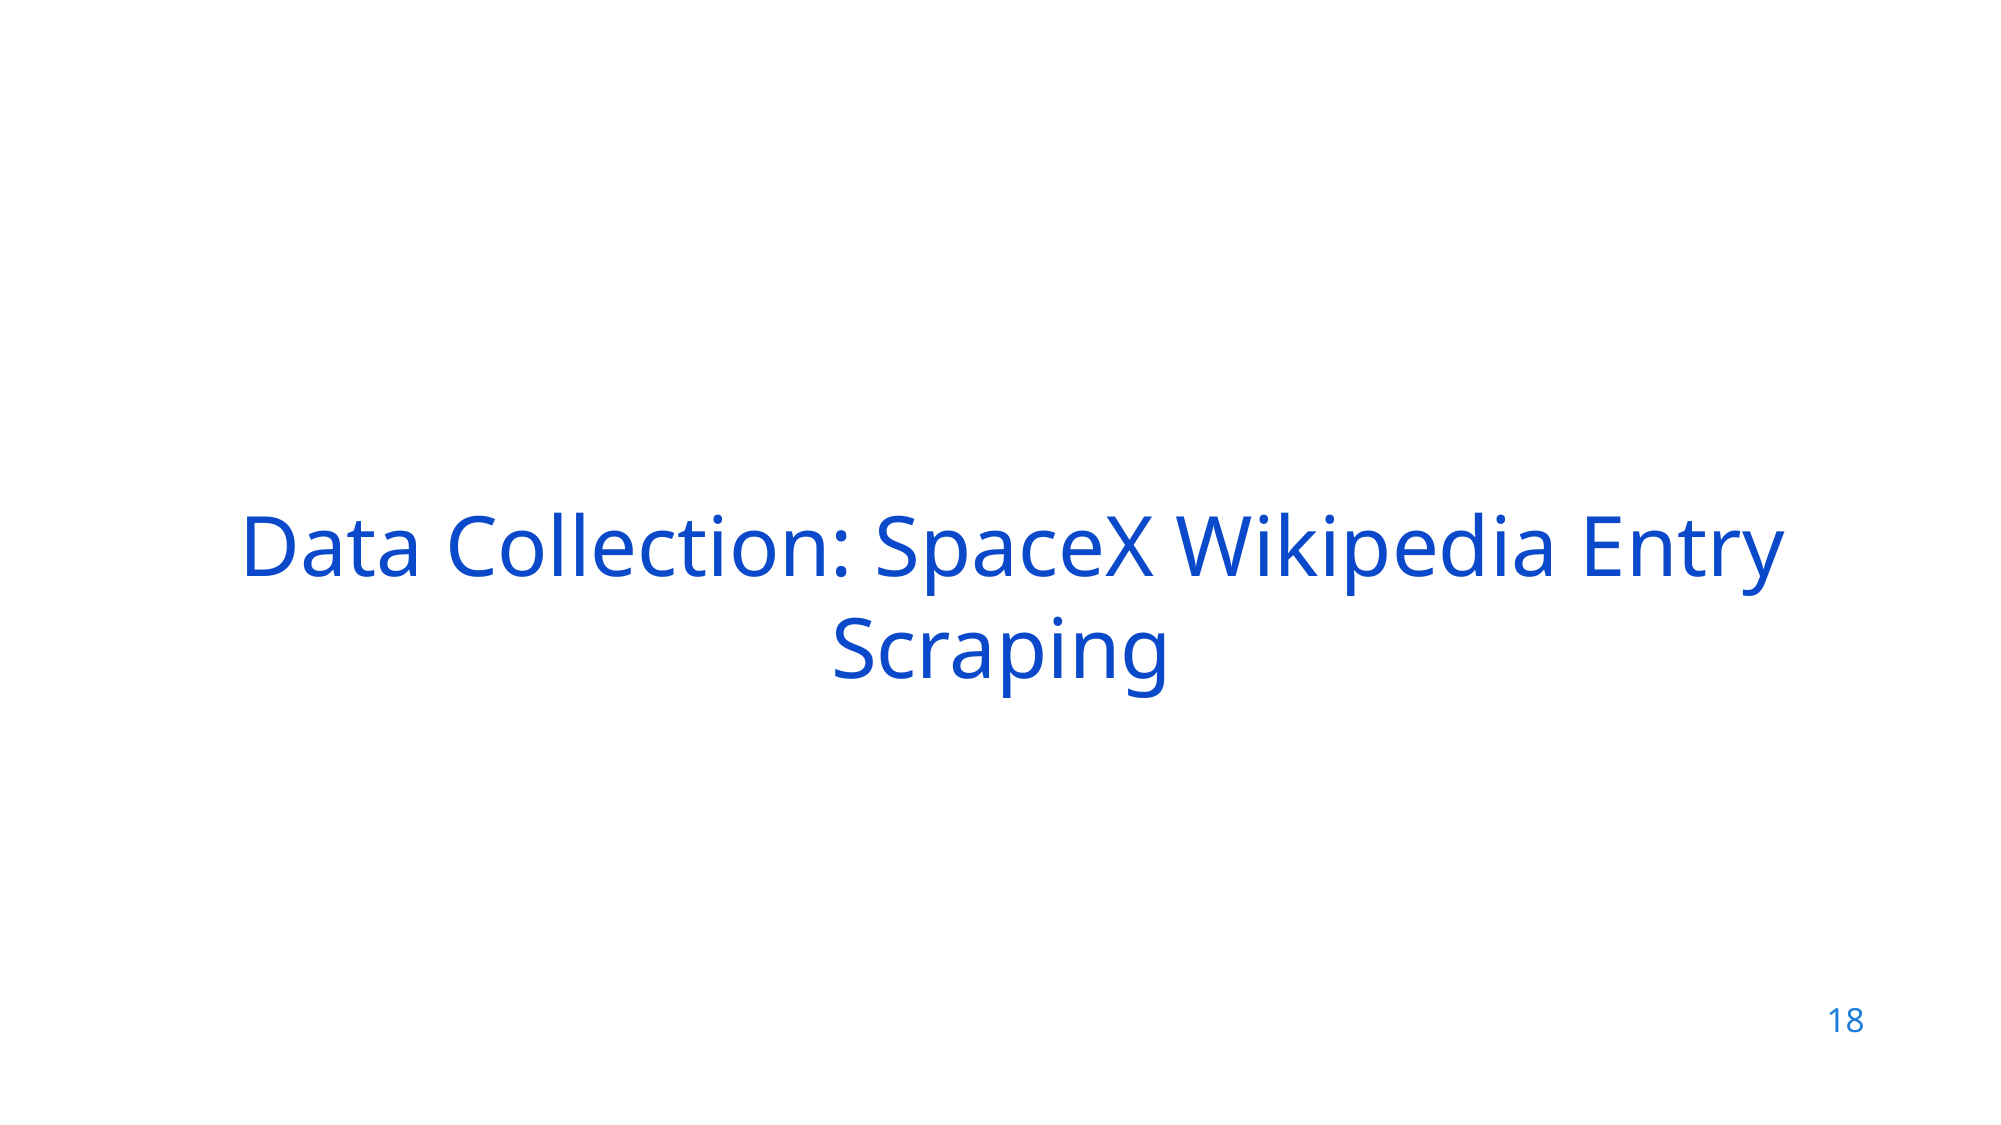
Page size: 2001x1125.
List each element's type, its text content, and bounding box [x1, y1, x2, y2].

text_box Data Collection: SpaceX Wikipedia Entry Scraping [75, 487, 1951, 690]
